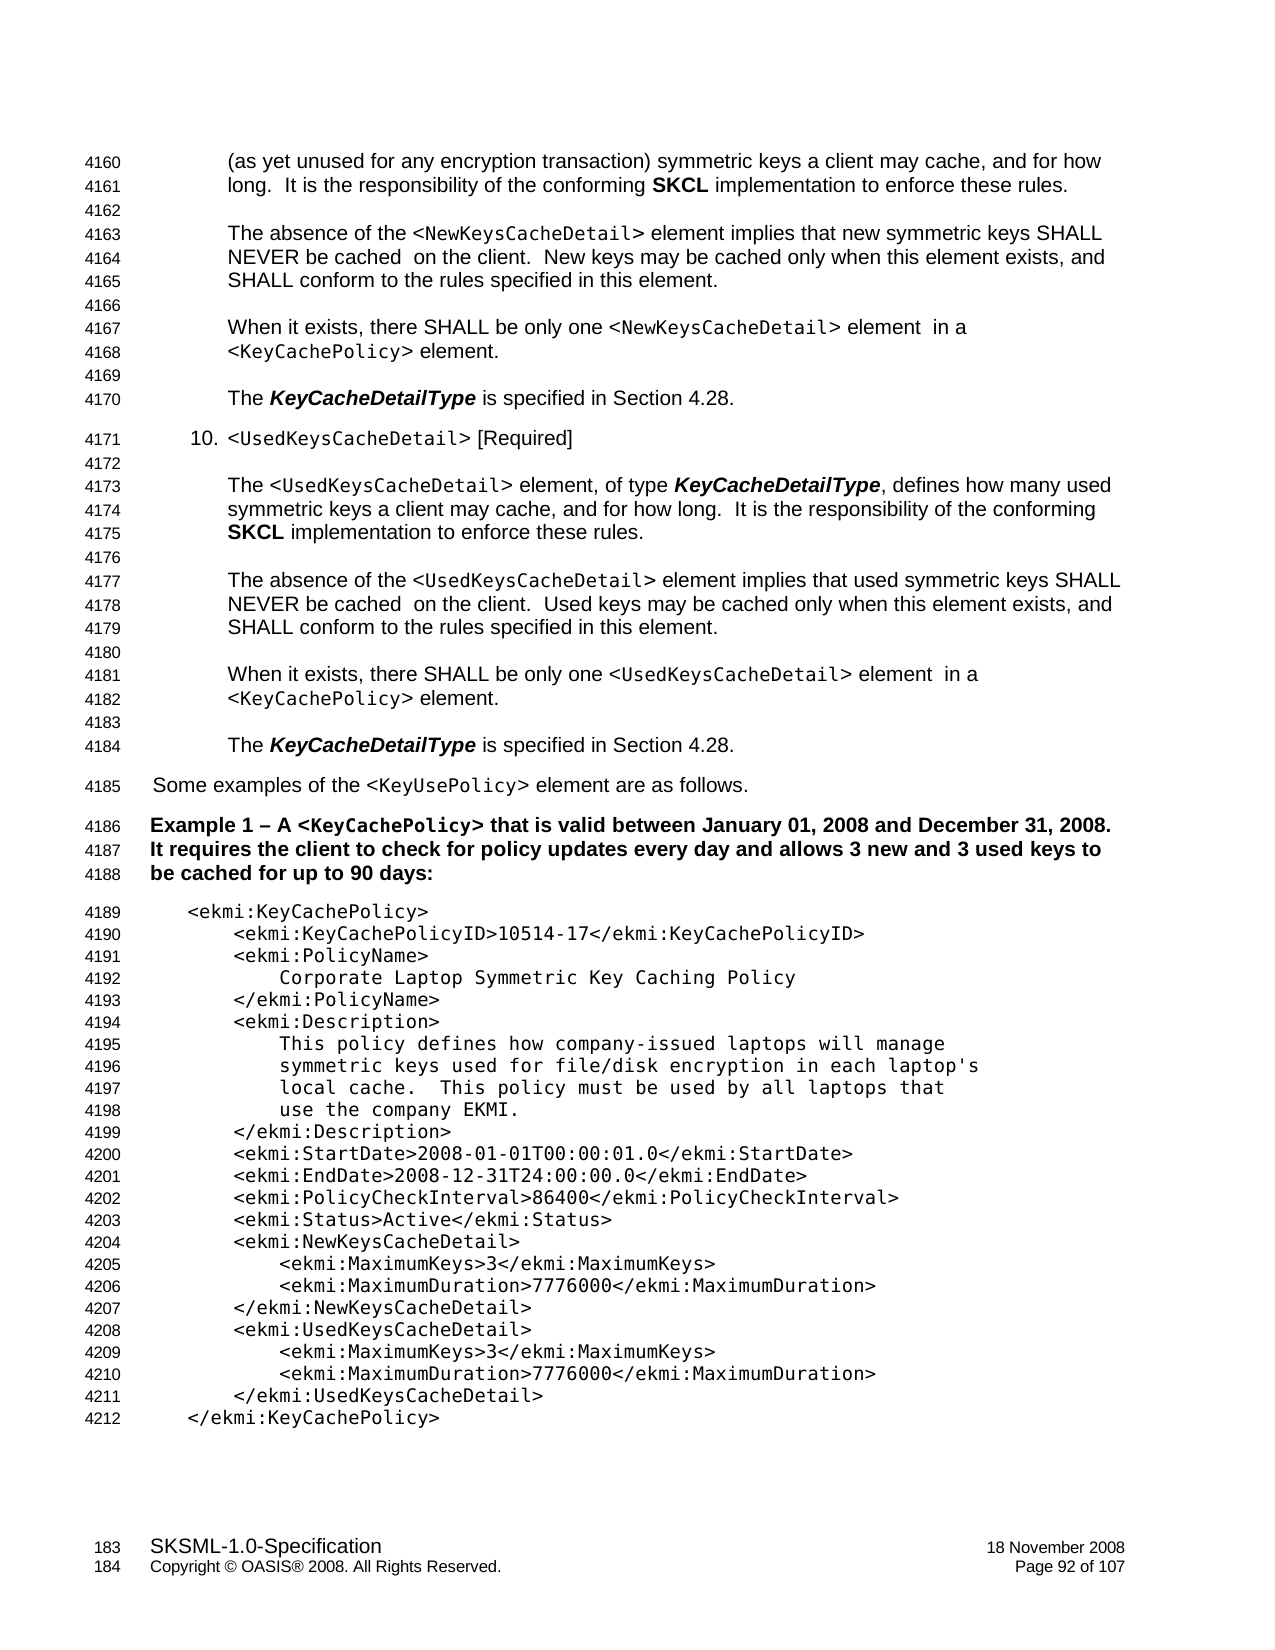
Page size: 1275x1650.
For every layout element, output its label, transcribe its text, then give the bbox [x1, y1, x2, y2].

list <UsedKeysCacheDetail> [Required] The <UsedKeysCacheDetail> element, of type KeyCacheDetailType, defines how many used symmetric keys a client may cache, and for how long. It is the responsibility of the conforming SKCL implementation to enforce these rules. The absence of the <UsedKeysCacheDetail> element implies that used symmetric keys SHALL NEVER be cached on the client. Used keys may be cached only when this element exists, and SHALL conform to the rules specified in this element. When it exists, there SHALL be only one <UsedKeysCacheDetail> element in a <KeyCachePolicy> element. The KeyCacheDetailType is specified in Section 4.28. [190, 427, 1125, 757]
text Example 1 – A <KeyCachePolicy> that is valid between January 01, 2008 and December 31, 2008. It requires the client to check for policy updates every day and allows 3 new and 3 used keys to be cached for up to 90 days: [150, 814, 1125, 884]
text <ekmi:KeyCachePolicy> <ekmi:KeyCachePolicyID>10514-17</ekmi:KeyCachePolicyID> <ekmi:PolicyName> Corporate Laptop Symmetric Key Caching Policy </ekmi:PolicyName> <ekmi:Description> This policy defines how company-issued laptops will manage symmetric keys used for file/disk encryption in each laptop's local cache. This policy must be used by all laptops that use the company EKMI. </ekmi:Description> <ekmi:StartDate>2008-01-01T00:00:01.0</ekmi:StartDate> <ekmi:EndDate>2008-12-31T24:00:00.0</ekmi:EndDate> <ekmi:PolicyCheckInterval>86400</ekmi:PolicyCheckInterval> <ekmi:Status>Active</ekmi:Status> <ekmi:NewKeysCacheDetail> <ekmi:MaximumKeys>3</ekmi:MaximumKeys> <ekmi:MaximumDuration>7776000</ekmi:MaximumDuration> </ekmi:NewKeysCacheDetail> <ekmi:UsedKeysCacheDetail> <ekmi:MaximumKeys>3</ekmi:MaximumKeys> <ekmi:MaximumDuration>7776000</ekmi:MaximumDuration> </ekmi:UsedKeysCacheDetail> </ekmi:KeyCachePolicy> [187, 901, 1125, 1429]
list (as yet unused for any encryption transaction) symmetric keys a client may cache, and for how long. It is the responsibility of the conforming SKCL implementation to enforce these rules. The absence of the <NewKeysCacheDetail> element implies that new symmetric keys SHALL NEVER be cached on the client. New keys may be cached only when this element exists, and SHALL conform to the rules specified in this element. When it exists, there SHALL be only one <NewKeysCacheDetail> element in a <KeyCachePolicy> element. The KeyCacheDetailType is specified in Section 4.28. [190, 150, 1125, 410]
text Some examples of the <KeyUsePolicy> element are as follows. [152, 774, 1125, 797]
